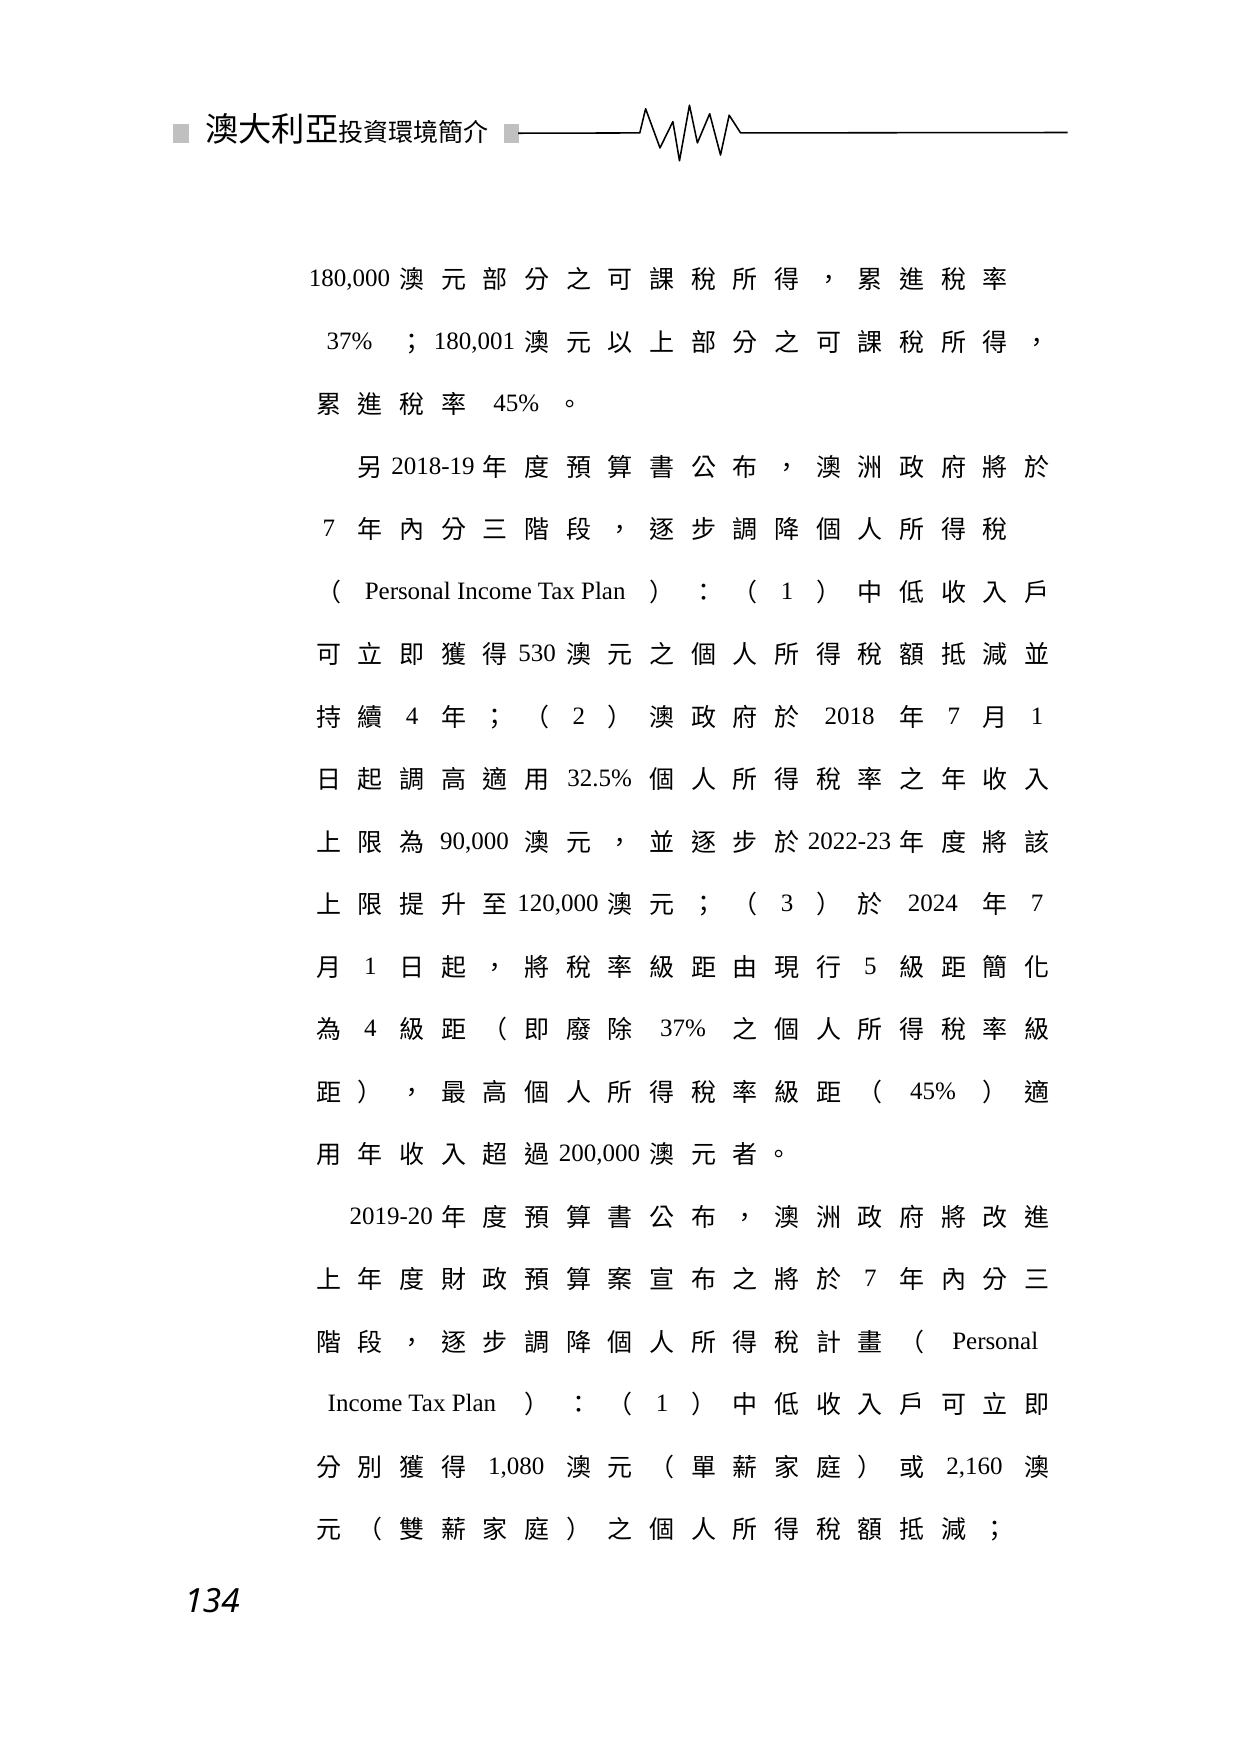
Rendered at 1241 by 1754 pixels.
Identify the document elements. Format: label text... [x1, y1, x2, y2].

text 另2018-19年度預算書公布，澳洲政府將於7年內分三階段，逐步調降個人所得稅（Personal Income Tax Plan）：（1）中低收入戶可立即獲得530澳元之個人所得稅額抵減並持續4年；（2）澳政府於2018年7月1日起調高適用32.5%個人所得稅率之年收入上限為90,000澳元，並逐步於2022-23年度將該上限提升至120,000澳元；（3）於2024年7月1日起，將稅率級距由現行5級距簡化為4級距（即廢除37%之個人所得稅率級距），最高個人所得稅率級距（45%）適用年收入超過200,000澳元者。 [281, 424, 1058, 1174]
text 2019-20年度預算書公布，澳洲政府將改進上年度財政預算案宣布之將於7年內分三階段，逐步調降個人所得稅計畫（Personal Income Tax Plan）：（1）中低收入戶可立即分別獲得1,080澳元（單薪家庭）或2,160澳元（雙薪家庭）之個人所得稅額抵減； [281, 1174, 1058, 1549]
text 180,000澳元部分之可課稅所得，累進稅率37%；180,001澳元以上部分之可課稅所得，累進稅率45%。 [281, 236, 1058, 424]
